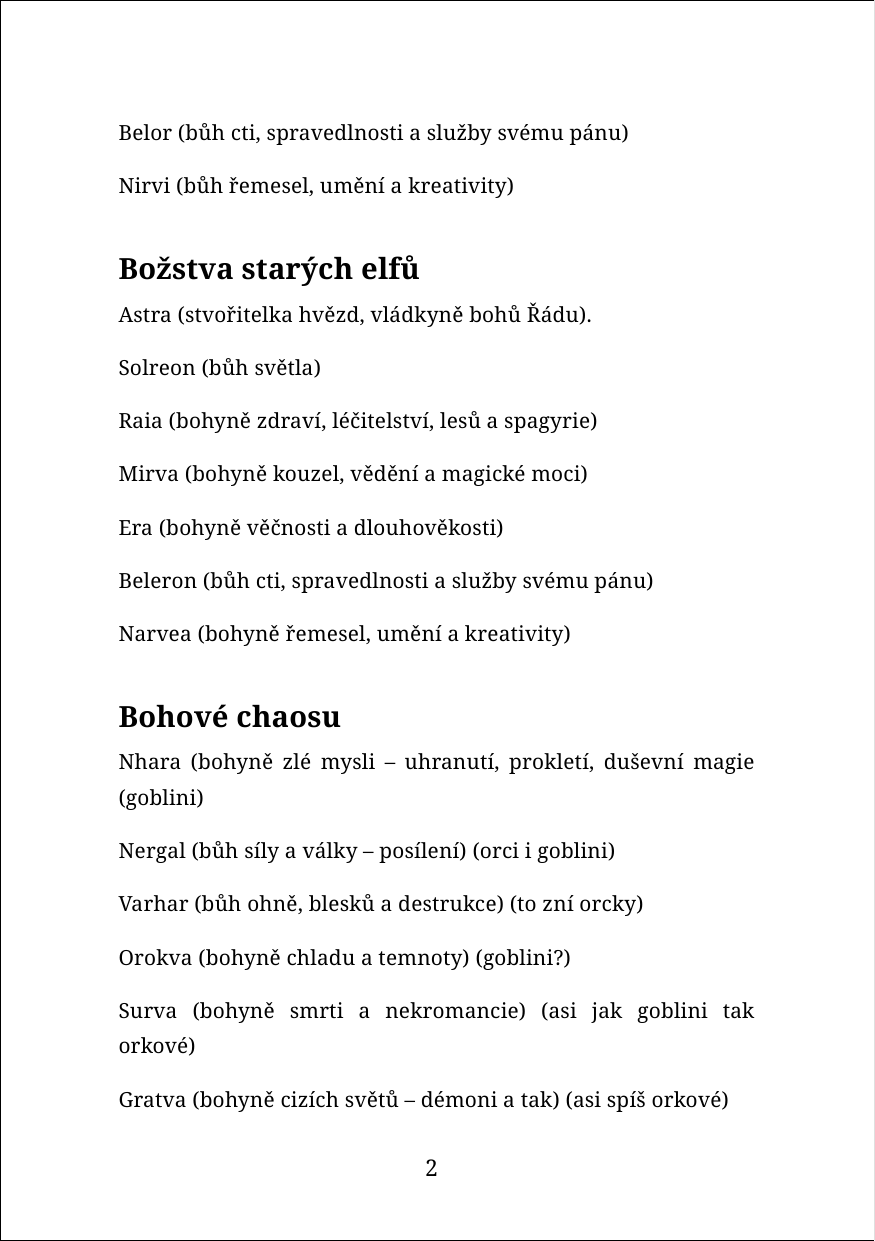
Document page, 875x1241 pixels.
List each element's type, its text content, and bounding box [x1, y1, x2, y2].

text Solreon (bůh světla) [118, 353, 756, 381]
text Era (bohyně věčnosti a dlouhověkosti) [118, 513, 756, 541]
text Raia (bohyně zdraví, léčitelství, lesů a spagyrie) [118, 406, 756, 435]
text Beleron (bůh cti, spravedlnosti a služby svému pánu) [118, 566, 756, 594]
subtitle Bohové chaosu [118, 696, 756, 736]
text Surva (bohyně smrti a nekromancie) (asi jak goblini tak orkové) [118, 996, 756, 1060]
text Nergal (bůh síly a války – posílení) (orci i goblini) [118, 836, 756, 865]
text Orokva (bohyně chladu a temnoty) (goblini?) [118, 943, 756, 971]
text Astra (stvořitelka hvězd, vládkyně bohů Řádu). [118, 300, 756, 328]
text Nhara (bohyně zlé mysli – uhranutí, prokletí, duševní magie (goblini) [118, 747, 756, 811]
text Varhar (bůh ohně, blesků a destrukce) (to zní orcky) [118, 889, 756, 918]
text Gratva (bohyně cizích světů – démoni a tak) (asi spíš orkové) [118, 1085, 756, 1113]
text Nirvi (bůh řemesel, umění a kreativity) [118, 171, 756, 200]
text Belor (bůh cti, spravedlnosti a služby svému pánu) [118, 118, 756, 147]
text Mirva (bohyně kouzel, vědění a magické moci) [118, 459, 756, 488]
text Narvea (bohyně řemesel, umění a kreativity) [118, 619, 756, 648]
subtitle Božstva starých elfů [118, 248, 756, 288]
